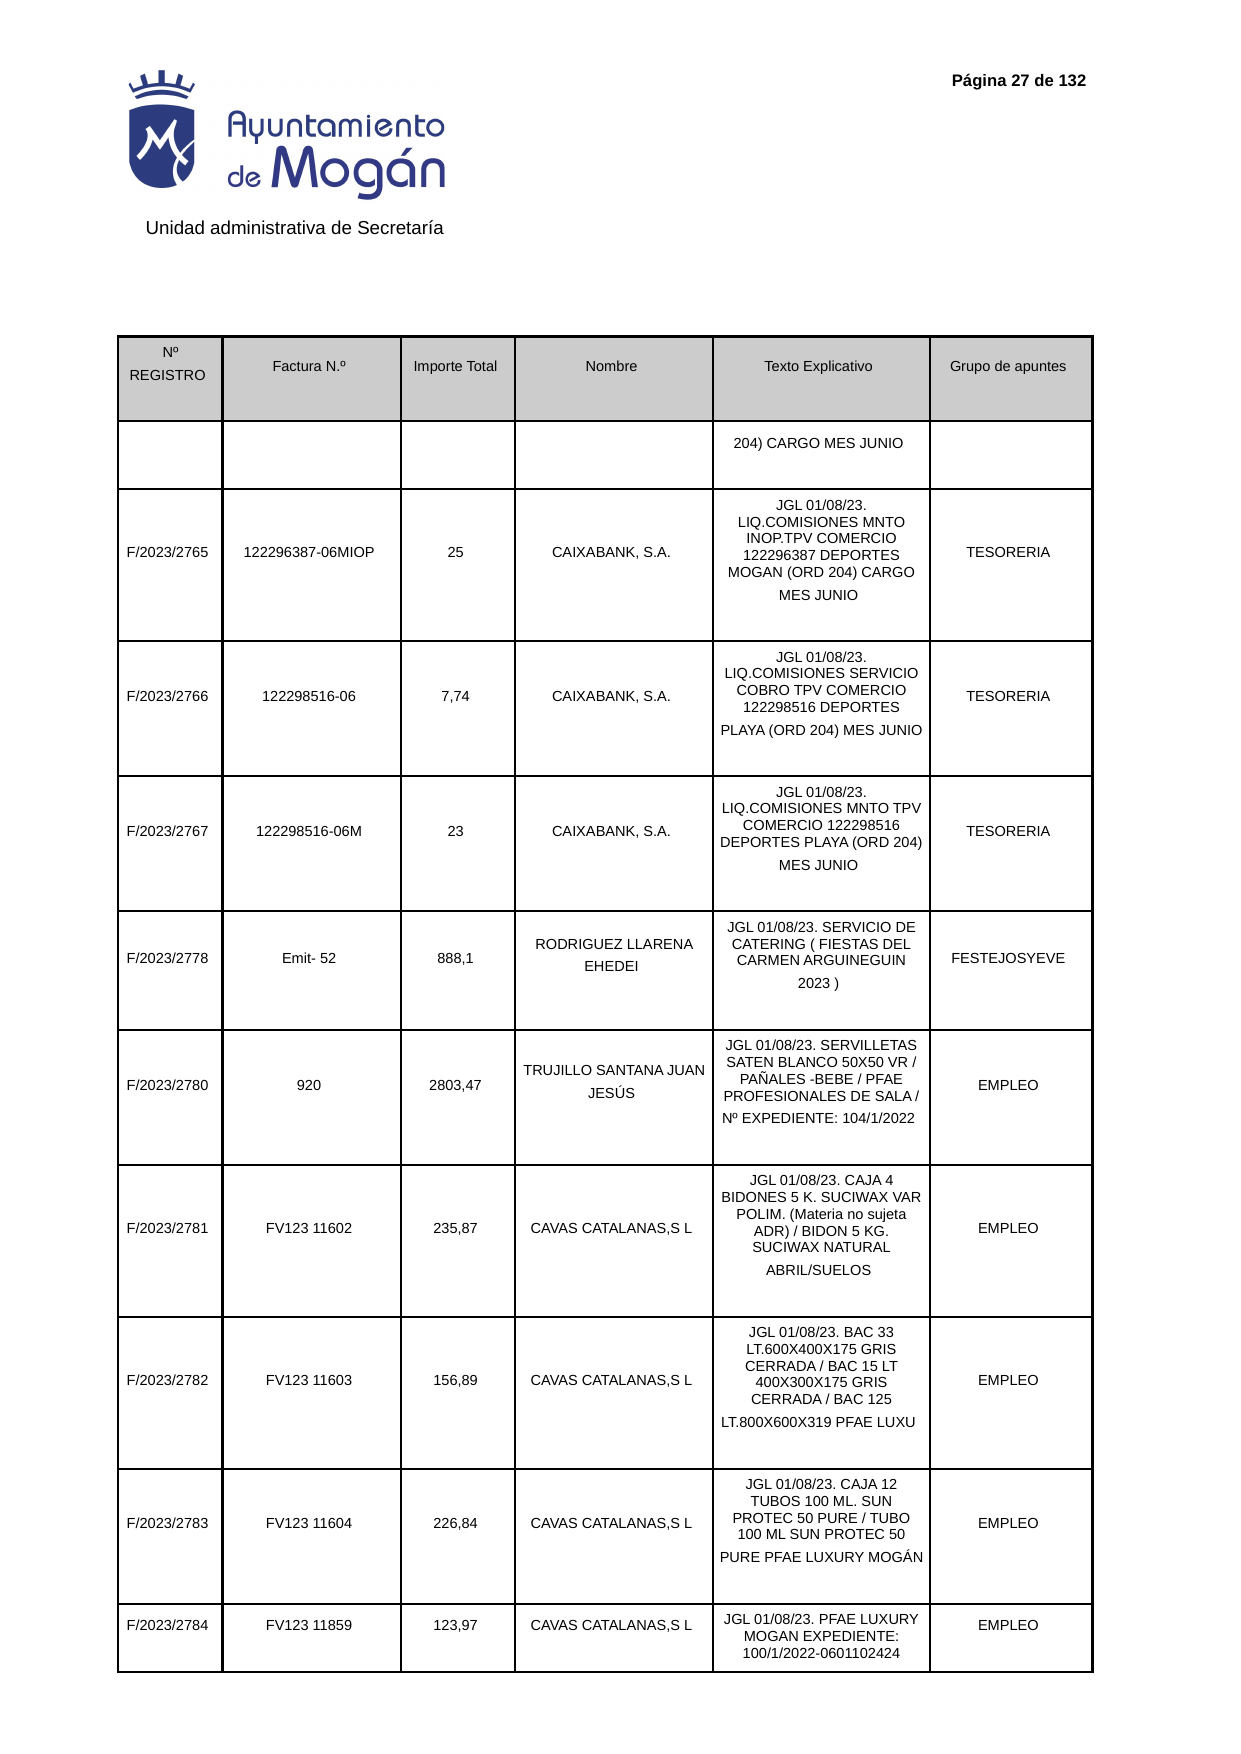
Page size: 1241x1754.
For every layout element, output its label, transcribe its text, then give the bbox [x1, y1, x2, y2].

table_cell CAVAS CATALANAS,S L [516, 1166, 712, 1316]
table_cell Emit- 52 [224, 912, 400, 1028]
table_cell 122298516-06 [224, 642, 400, 775]
table_cell FV123 11859 [224, 1605, 400, 1671]
table_cell 122298516-06M [224, 777, 400, 910]
table_cell 226,84 [402, 1470, 514, 1602]
table_cell TESORERIA [931, 490, 1091, 640]
table_cell CAIXABANK, S.A. [516, 642, 712, 775]
table_cell JGL 01/08/23. LIQ.COMISIONES MNTO INOP.TPV COMERCIO 122296387 DEPORTES MOGAN (ORD 204) CARGO MES JUNIO [714, 490, 929, 640]
table_cell 23 [402, 777, 514, 910]
table_cell [516, 422, 712, 488]
table_cell TESORERIA [931, 777, 1091, 910]
table_cell 156,89 [402, 1318, 514, 1467]
table_header Nº REGISTRO [119, 338, 221, 420]
table_cell 235,87 [402, 1166, 514, 1316]
table_header Nombre [516, 338, 712, 420]
table_cell JGL 01/08/23. SERVILLETAS SATEN BLANCO 50X50 VR / PAÑALES -BEBE / PFAE PROFESIONALES DE SALA / Nº EXPEDIENTE: 104/1/2022 [714, 1031, 929, 1164]
table_cell F/2023/2784 [119, 1605, 221, 1671]
table_cell 7,74 [402, 642, 514, 775]
table_cell FV123 11604 [224, 1470, 400, 1602]
table_header Texto Explicativo [714, 338, 929, 420]
table_cell JGL 01/08/23. CAJA 12 TUBOS 100 ML. SUN PROTEC 50 PURE / TUBO 100 ML SUN PROTEC 50 PURE PFAE LUXURY MOGÁN [714, 1470, 929, 1602]
table_cell [931, 422, 1091, 488]
picture [128, 70, 445, 206]
table_cell 122296387-06MIOP [224, 490, 400, 640]
table_cell JGL 01/08/23. PFAE LUXURY MOGAN EXPEDIENTE: 100/1/2022-0601102424 [714, 1605, 929, 1671]
table_cell CAVAS CATALANAS,S L [516, 1318, 712, 1467]
table_cell F/2023/2765 [119, 490, 221, 640]
table_cell [119, 422, 221, 488]
table_cell RODRIGUEZ LLARENA EHEDEI [516, 912, 712, 1028]
table_cell EMPLEO [931, 1166, 1091, 1316]
table_cell F/2023/2767 [119, 777, 221, 910]
table_cell EMPLEO [931, 1605, 1091, 1671]
table_cell F/2023/2766 [119, 642, 221, 775]
table_cell JGL 01/08/23. LIQ.COMISIONES MNTO TPV COMERCIO 122298516 DEPORTES PLAYA (ORD 204) MES JUNIO [714, 777, 929, 910]
table_cell JGL 01/08/23. LIQ.COMISIONES SERVICIO COBRO TPV COMERCIO 122298516 DEPORTES PLAYA (ORD 204) MES JUNIO [714, 642, 929, 775]
table_cell 888,1 [402, 912, 514, 1028]
table_header Factura N.º [224, 338, 400, 420]
table_cell TESORERIA [931, 642, 1091, 775]
table_cell EMPLEO [931, 1318, 1091, 1467]
table_cell FV123 11603 [224, 1318, 400, 1467]
table_cell F/2023/2783 [119, 1470, 221, 1602]
table_cell TRUJILLO SANTANA JUAN JESÚS [516, 1031, 712, 1164]
table_cell CAVAS CATALANAS,S L [516, 1605, 712, 1671]
table_cell EMPLEO [931, 1470, 1091, 1602]
table_cell FV123 11602 [224, 1166, 400, 1316]
table_cell F/2023/2778 [119, 912, 221, 1028]
table_cell 25 [402, 490, 514, 640]
table_cell FESTEJOSYEVE [931, 912, 1091, 1028]
table_cell JGL 01/08/23. BAC 33 LT.600X400X175 GRIS CERRADA / BAC 15 LT 400X300X175 GRIS CERRADA / BAC 125 LT.800X600X319 PFAE LUXU [714, 1318, 929, 1467]
table_header Importe Total [402, 338, 514, 420]
table_cell 2803,47 [402, 1031, 514, 1164]
table_cell 920 [224, 1031, 400, 1164]
table_cell JGL 01/08/23. CAJA 4 BIDONES 5 K. SUCIWAX VAR POLIM. (Materia no sujeta ADR) / BIDON 5 KG. SUCIWAX NATURAL ABRIL/SUELOS [714, 1166, 929, 1316]
table_cell [224, 422, 400, 488]
table_header Grupo de apuntes [931, 338, 1091, 420]
table_cell CAIXABANK, S.A. [516, 777, 712, 910]
table_cell CAIXABANK, S.A. [516, 490, 712, 640]
table_cell F/2023/2782 [119, 1318, 221, 1467]
table_cell 204) CARGO MES JUNIO [714, 422, 929, 488]
table_cell F/2023/2781 [119, 1166, 221, 1316]
table_cell [402, 422, 514, 488]
table_cell 123,97 [402, 1605, 514, 1671]
table_cell EMPLEO [931, 1031, 1091, 1164]
table_cell CAVAS CATALANAS,S L [516, 1470, 712, 1602]
table_cell F/2023/2780 [119, 1031, 221, 1164]
table_cell JGL 01/08/23. SERVICIO DE CATERING ( FIESTAS DEL CARMEN ARGUINEGUIN 2023 ) [714, 912, 929, 1028]
